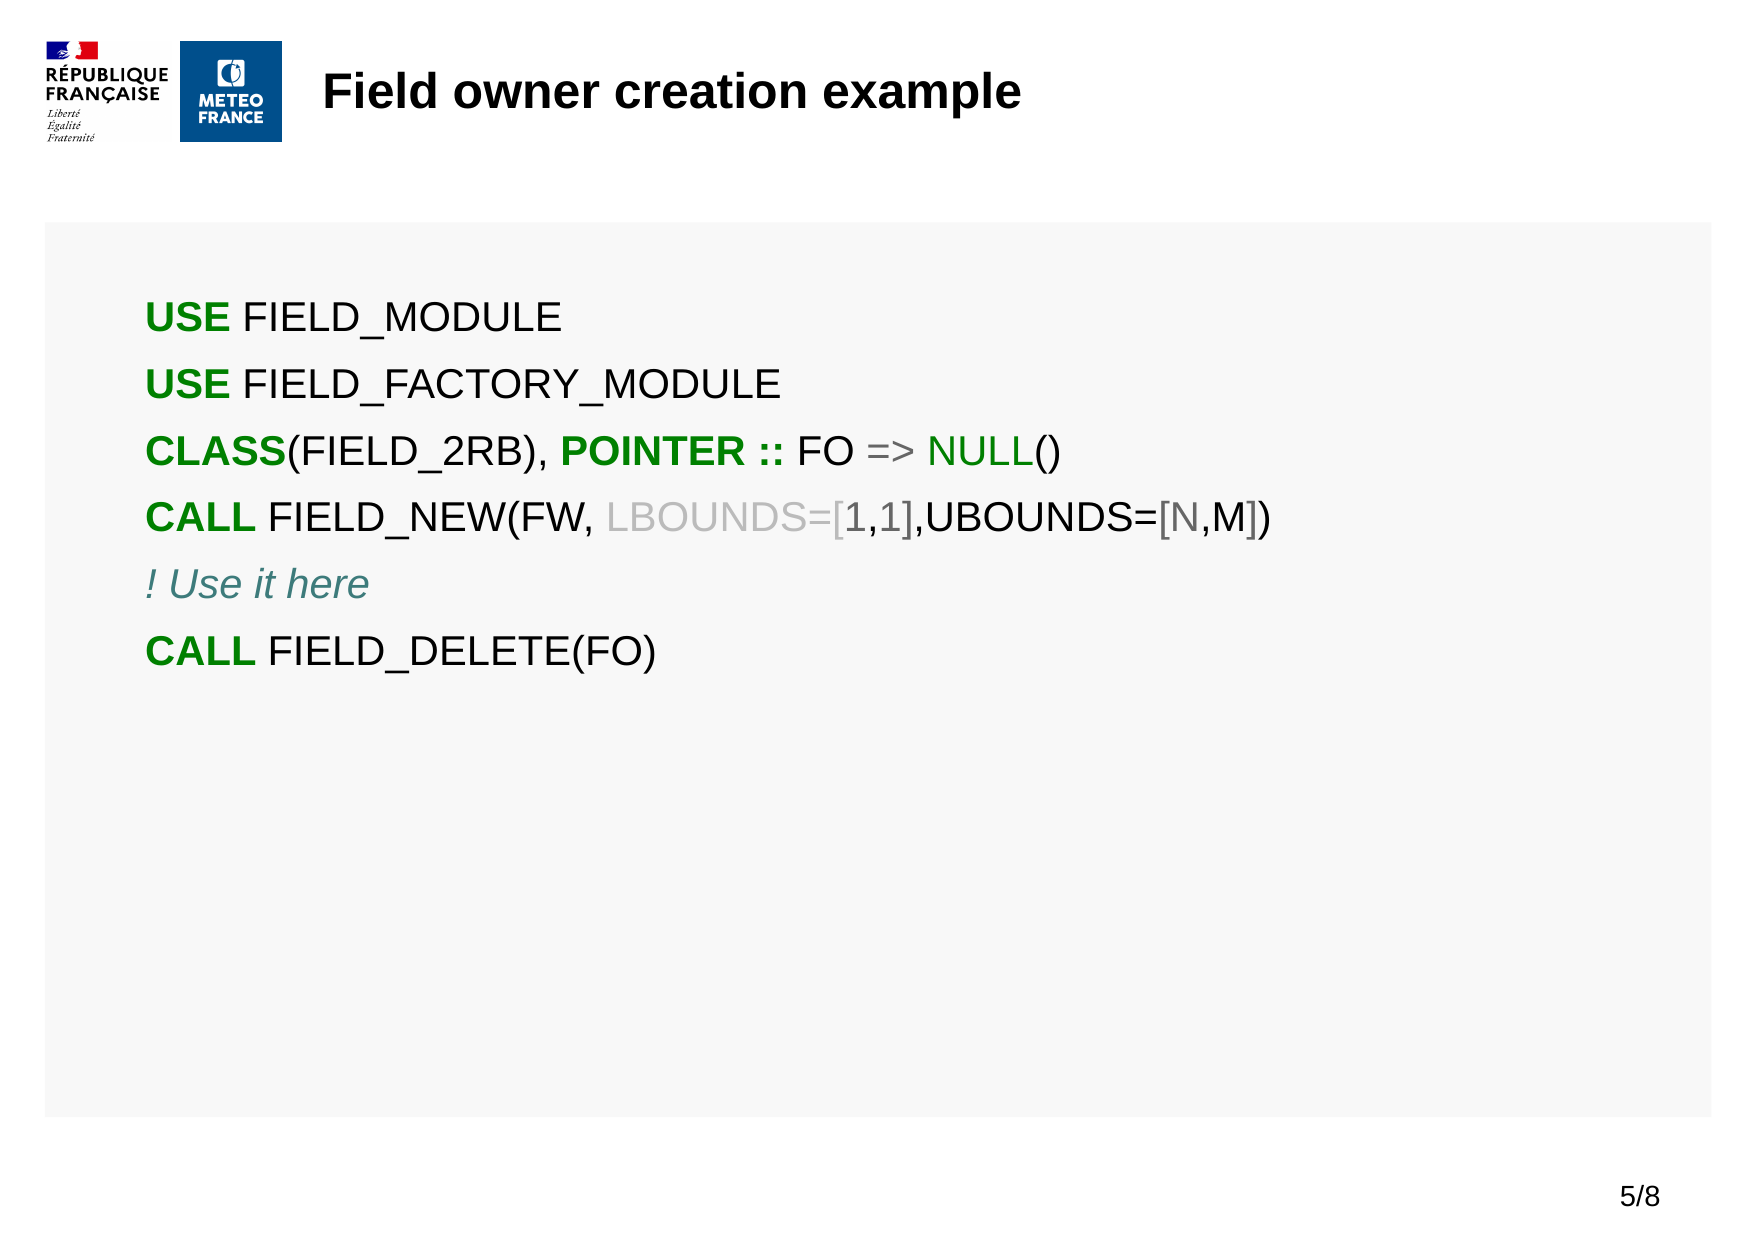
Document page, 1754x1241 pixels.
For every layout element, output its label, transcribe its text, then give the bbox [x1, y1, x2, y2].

title Field owner creation example [322, 40, 1709, 142]
list USE FIELD_MODULE USE FIELD_FACTORY_MODULE CLASS(FIELD_2RB), POINTER :: FO => NULL() CALL FIELD_NEW(FW, LBOUNDS=[1,1],UBOUNDS=[N,M]) ! Use it here CALL FIELD_DELETE(FO) [44, 222, 1712, 1118]
picture [46, 41, 172, 142]
picture [180, 41, 282, 142]
